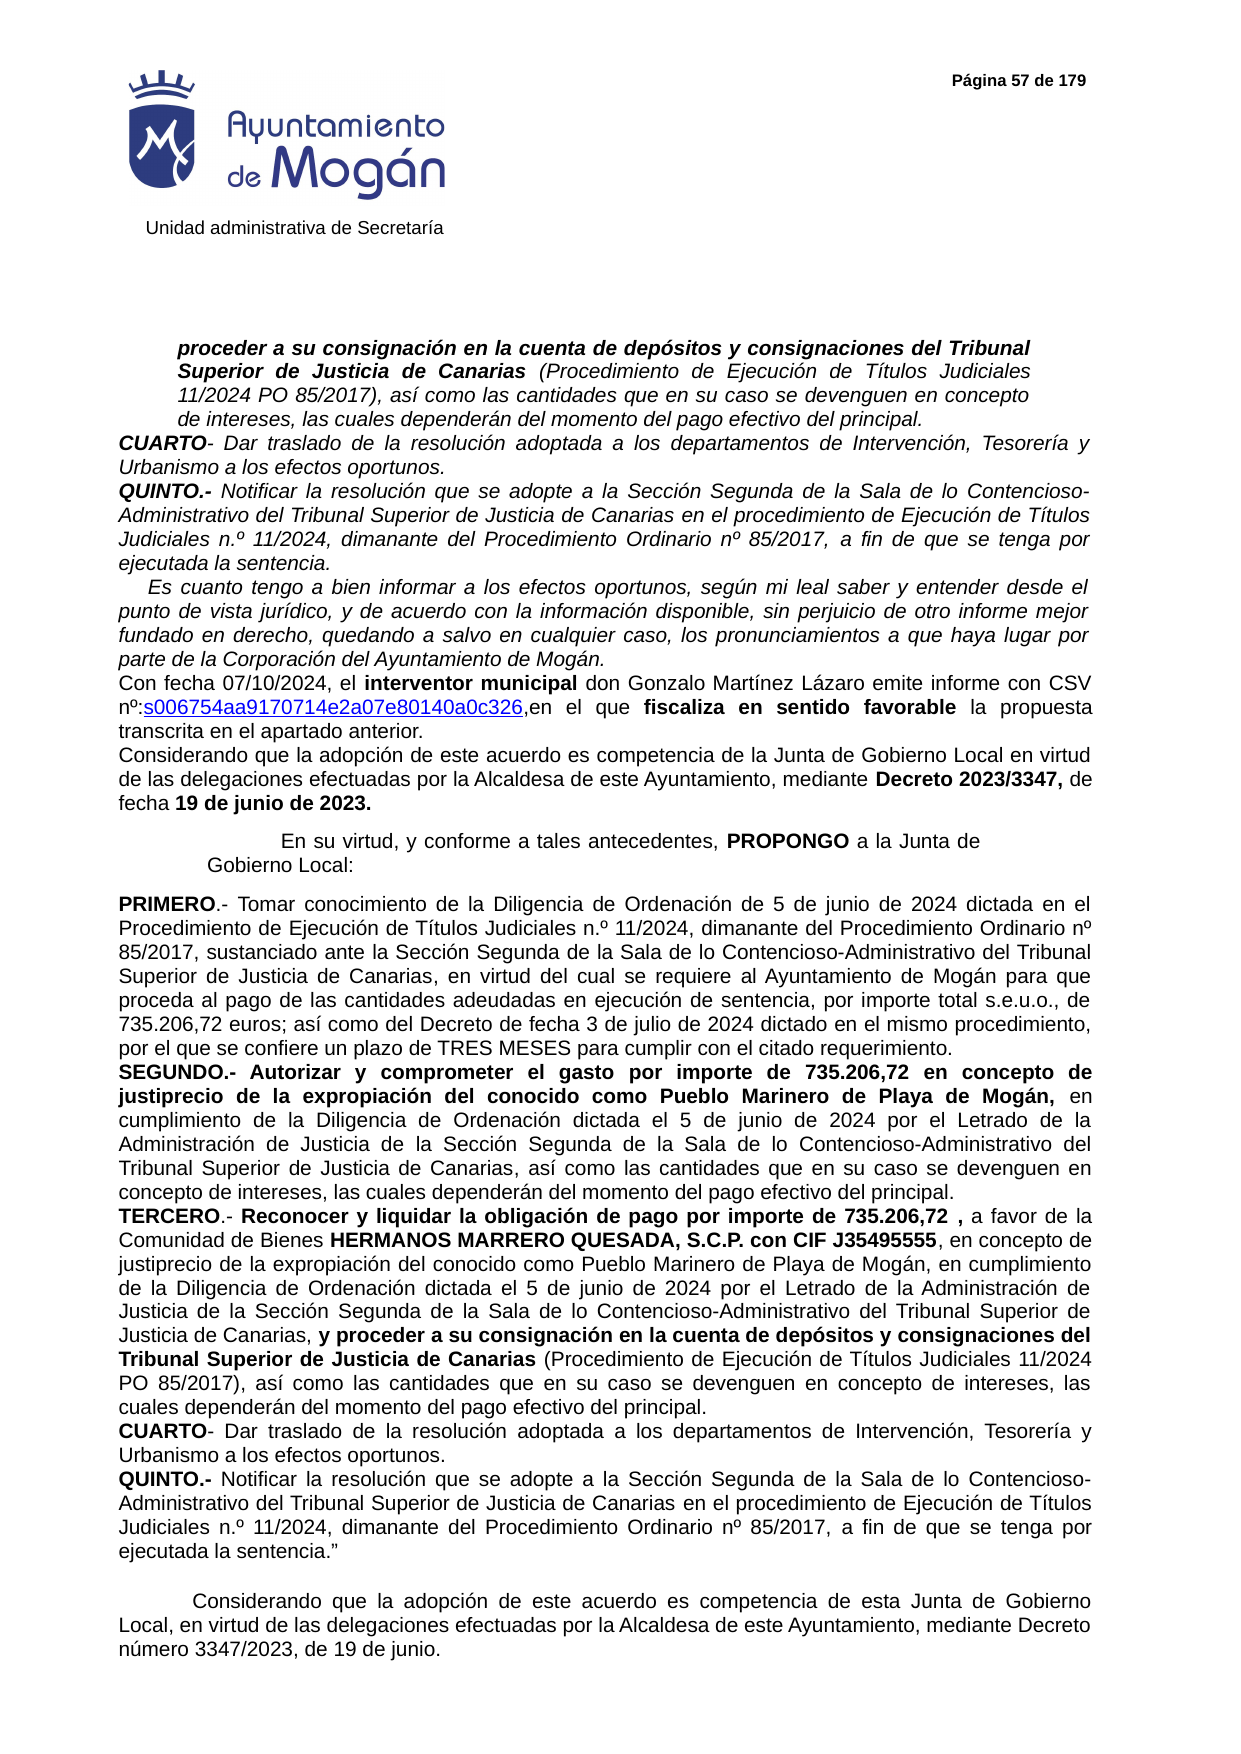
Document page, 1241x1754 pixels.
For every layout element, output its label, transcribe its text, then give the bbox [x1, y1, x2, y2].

text CUARTO- Dar traslado de la resolución adoptada a los departamentos de Intervención, Tesorería y Urbanismo a los efectos oportunos. [118, 431, 1092, 479]
text En su virtud, y conforme a tales antecedentes, PROPONGO a la Junta de Gobierno Local: [207, 829, 980, 877]
text QUINTO.- Notificar la resolución que se adopte a la Sección Segunda de la Sala de lo Contencioso-Administrativo del Tribunal Superior de Justicia de Canarias en el procedimiento de Ejecución de Títulos Judiciales n.º 11/2024, dimanante del Procedimiento Ordinario nº 85/2017, a fin de que se tenga por ejecutada la sentencia. [118, 479, 1092, 575]
text SEGUNDO.- Autorizar y comprometer el gasto por importe de 735.206,72 en concepto de justiprecio de la expropiación del conocido como Pueblo Marinero de Playa de Mogán, en cumplimiento de la Diligencia de Ordenación dictada el 5 de junio de 2024 por el Letrado de la Administración de Justicia de la Sección Segunda de la Sala de lo Contencioso-Administrativo del Tribunal Superior de Justicia de Canarias, así como las cantidades que en su caso se devenguen en concepto de intereses, las cuales dependerán del momento del pago efectivo del principal. [118, 1060, 1092, 1203]
text PRIMERO.- Tomar conocimiento de la Diligencia de Ordenación de 5 de junio de 2024 dictada en el Procedimiento de Ejecución de Títulos Judiciales n.º 11/2024, dimanante del Procedimiento Ordinario nº 85/2017, sustanciado ante la Sección Segunda de la Sala de lo Contencioso-Administrativo del Tribunal Superior de Justicia de Canarias, en virtud del cual se requiere al Ayuntamiento de Mogán para que proceda al pago de las cantidades adeudadas en ejecución de sentencia, por importe total s.e.u.o., de 735.206,72 euros; así como del Decreto de fecha 3 de julio de 2024 dictado en el mismo procedimiento, por el que se confiere un plazo de TRES MESES para cumplir con el citado requerimiento. [118, 892, 1092, 1060]
picture [128, 70, 445, 206]
text Es cuanto tengo a bien informar a los efectos oportunos, según mi leal saber y entender desde el punto de vista jurídico, y de acuerdo con la información disponible, sin perjuicio de otro informe mejor fundado en derecho, quedando a salvo en cualquier caso, los pronunciamientos a que haya lugar por parte de la Corporación del Ayuntamiento de Mogán. [118, 575, 1092, 671]
text Considerando que la adopción de este acuerdo es competencia de la Junta de Gobierno Local en virtud de las delegaciones efectuadas por la Alcaldesa de este Ayuntamiento, mediante Decreto 2023/3347, de fecha 19 de junio de 2023. [118, 743, 1092, 814]
text TERCERO.- Reconocer y liquidar la obligación de pago por importe de 735.206,72 , a favor de la Comunidad de Bienes HERMANOS MARRERO QUESADA, S.C.P. con CIF J35495555, en concepto de justiprecio de la expropiación del conocido como Pueblo Marinero de Playa de Mogán, en cumplimiento de la Diligencia de Ordenación dictada el 5 de junio de 2024 por el Letrado de la Administración de Justicia de la Sección Segunda de la Sala de lo Contencioso-Administrativo del Tribunal Superior de Justicia de Canarias, y proceder a su consignación en la cuenta de depósitos y consignaciones del Tribunal Superior de Justicia de Canarias (Procedimiento de Ejecución de Títulos Judiciales 11/2024 PO 85/2017), así como las cantidades que en su caso se devenguen en concepto de intereses, las cuales dependerán del momento del pago efectivo del principal. [118, 1203, 1092, 1419]
text proceder a su consignación en la cuenta de depósitos y consignaciones del Tribunal Superior de Justicia de Canarias (Procedimiento de Ejecución de Títulos Judiciales 11/2024 PO 85/2017), así como las cantidades que en su caso se devenguen en concepto de intereses, las cuales dependerán del momento del pago efectivo del principal. [177, 335, 1033, 431]
text CUARTO- Dar traslado de la resolución adoptada a los departamentos de Intervención, Tesorería y Urbanismo a los efectos oportunos. [118, 1419, 1092, 1467]
text Con fecha 07/10/2024, el interventor municipal don Gonzalo Martínez Lázaro emite informe con CSV nº:s006754aa9170714e2a07e80140a0c326,en el que fiscaliza en sentido favorable la propuesta transcrita en el apartado anterior. [118, 671, 1092, 743]
text Considerando que la adopción de este acuerdo es competencia de esta Junta de Gobierno Local, en virtud de las delegaciones efectuadas por la Alcaldesa de este Ayuntamiento, mediante Decreto número 3347/2023, de 19 de junio. [118, 1587, 1092, 1661]
text QUINTO.- Notificar la resolución que se adopte a la Sección Segunda de la Sala de lo Contencioso-Administrativo del Tribunal Superior de Justicia de Canarias en el procedimiento de Ejecución de Títulos Judiciales n.º 11/2024, dimanante del Procedimiento Ordinario nº 85/2017, a fin de que se tenga por ejecutada la sentencia.” [118, 1467, 1092, 1563]
